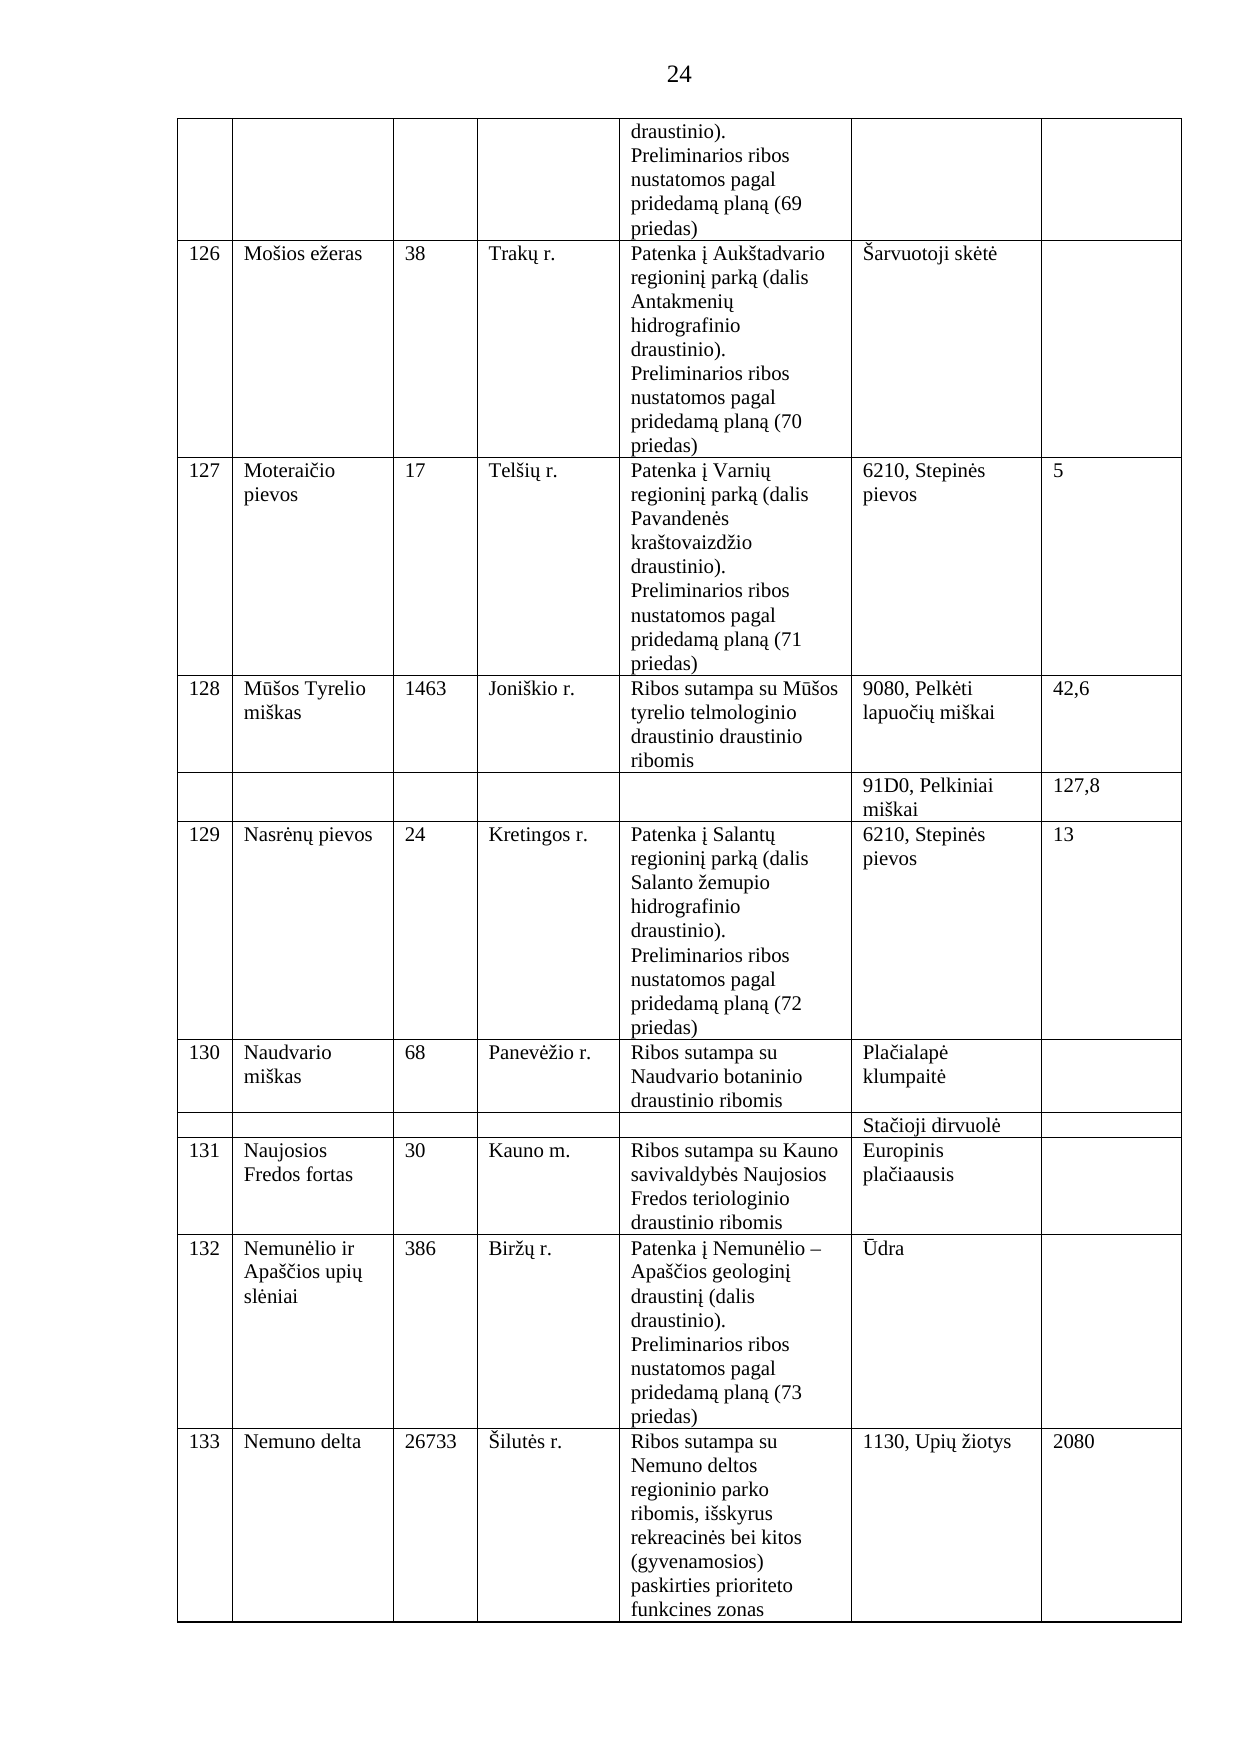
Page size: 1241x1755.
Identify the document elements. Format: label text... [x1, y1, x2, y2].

table_cell 386 [394, 1235, 477, 1428]
table_cell Joniškio r. [478, 676, 619, 772]
table_cell 128 [178, 676, 232, 772]
table_cell Biržų r. [478, 1235, 619, 1428]
table_cell Europinis plačiaausis [852, 1138, 1041, 1234]
table_cell 133 [178, 1429, 232, 1621]
table_cell Ribos sutampa su Nemuno deltos regioninio parko ribomis, išskyrus rekreacinės bei kitos (gyvenamosios) paskirties prioriteto funkcines zonas [620, 1429, 851, 1621]
table_cell Moteraičio pievos [233, 458, 393, 675]
table_cell 13 [1042, 822, 1181, 1039]
table_cell [478, 1113, 619, 1137]
table_cell Šilutės r. [478, 1429, 619, 1621]
table_cell 131 [178, 1138, 232, 1234]
table_cell Mošios ežeras [233, 241, 393, 457]
table_cell Patenka į Aukštadvario regioninį parką (dalis Antakmenių hidrografinio draustinio). Preliminarios ribos nustatomos pagal pridedamą planą (70 priedas) [620, 241, 851, 457]
table_cell Mūšos Tyrelio miškas [233, 676, 393, 772]
table_cell 68 [394, 1040, 477, 1112]
table_cell Nemuno delta [233, 1429, 393, 1621]
table_cell Telšių r. [478, 458, 619, 675]
table_cell 1463 [394, 676, 477, 772]
table_cell 2080 [1042, 1429, 1181, 1621]
table_cell Ribos sutampa su Mūšos tyrelio telmologinio draustinio draustinio ribomis [620, 676, 851, 772]
table_cell Nasrėnų pievos [233, 822, 393, 1039]
table_cell [478, 119, 619, 239]
table_cell [620, 1113, 851, 1137]
table_cell [478, 773, 619, 821]
table_cell [233, 773, 393, 821]
table_cell 26733 [394, 1429, 477, 1621]
table_cell Patenka į Varnių regioninį parką (dalis Pavandenės kraštovaizdžio draustinio). Preliminarios ribos nustatomos pagal pridedamą planą (71 priedas) [620, 458, 851, 675]
table_cell Kretingos r. [478, 822, 619, 1039]
table_cell 130 [178, 1040, 232, 1112]
table_cell Patenka į Nemunėlio – Apaščios geologinį draustinį (dalis draustinio). Preliminarios ribos nustatomos pagal pridedamą planą (73 priedas) [620, 1235, 851, 1428]
table_cell 9080, Pelkėti lapuočių miškai [852, 676, 1041, 772]
table_cell 24 [394, 822, 477, 1039]
table_cell 91D0, Pelkiniai miškai [852, 773, 1041, 821]
table_cell 132 [178, 1235, 232, 1428]
table_cell 1130, Upių žiotys [852, 1429, 1041, 1621]
table_cell Trakų r. [478, 241, 619, 457]
table_cell [1042, 241, 1181, 457]
table_cell [178, 773, 232, 821]
table_cell [1042, 119, 1181, 239]
table_cell Ūdra [852, 1235, 1041, 1428]
table_cell [233, 1113, 393, 1137]
table_cell Nemunėlio ir Apaščios upių slėniai [233, 1235, 393, 1428]
table_cell [394, 773, 477, 821]
table_cell 17 [394, 458, 477, 675]
table_cell [620, 773, 851, 821]
table_cell 30 [394, 1138, 477, 1234]
table_cell [394, 119, 477, 239]
table_cell Naudvario miškas [233, 1040, 393, 1112]
table_cell [1042, 1113, 1181, 1137]
table_cell 129 [178, 822, 232, 1039]
table_cell [1042, 1040, 1181, 1112]
table_cell [178, 1113, 232, 1137]
table_cell 126 [178, 241, 232, 457]
table_cell 127,8 [1042, 773, 1181, 821]
table_cell 6210, Stepinės pievos [852, 458, 1041, 675]
table_cell [1042, 1138, 1181, 1234]
table_cell [233, 119, 393, 239]
table_cell Ribos sutampa su Naudvario botaninio draustinio ribomis [620, 1040, 851, 1112]
table_cell Ribos sutampa su Kauno savivaldybės Naujosios Fredos teriologinio draustinio ribomis [620, 1138, 851, 1234]
table_cell Kauno m. [478, 1138, 619, 1234]
table_cell [1042, 1235, 1181, 1428]
table_cell Šarvuotoji skėtė [852, 241, 1041, 457]
table_cell 5 [1042, 458, 1181, 675]
table_cell [394, 1113, 477, 1137]
table_cell 127 [178, 458, 232, 675]
table_cell 38 [394, 241, 477, 457]
table_cell Stačioji dirvuolė [852, 1113, 1041, 1137]
table_cell Patenka į Salantų regioninį parką (dalis Salanto žemupio hidrografinio draustinio). Preliminarios ribos nustatomos pagal pridedamą planą (72 priedas) [620, 822, 851, 1039]
table_cell Panevėžio r. [478, 1040, 619, 1112]
table_cell Naujosios Fredos fortas [233, 1138, 393, 1234]
table_cell 6210, Stepinės pievos [852, 822, 1041, 1039]
table_cell 42,6 [1042, 676, 1181, 772]
table_cell Plačialapė klumpaitė [852, 1040, 1041, 1112]
table_cell draustinio). Preliminarios ribos nustatomos pagal pridedamą planą (69 priedas) [620, 119, 851, 239]
table_cell [852, 119, 1041, 239]
table_cell [178, 119, 232, 239]
